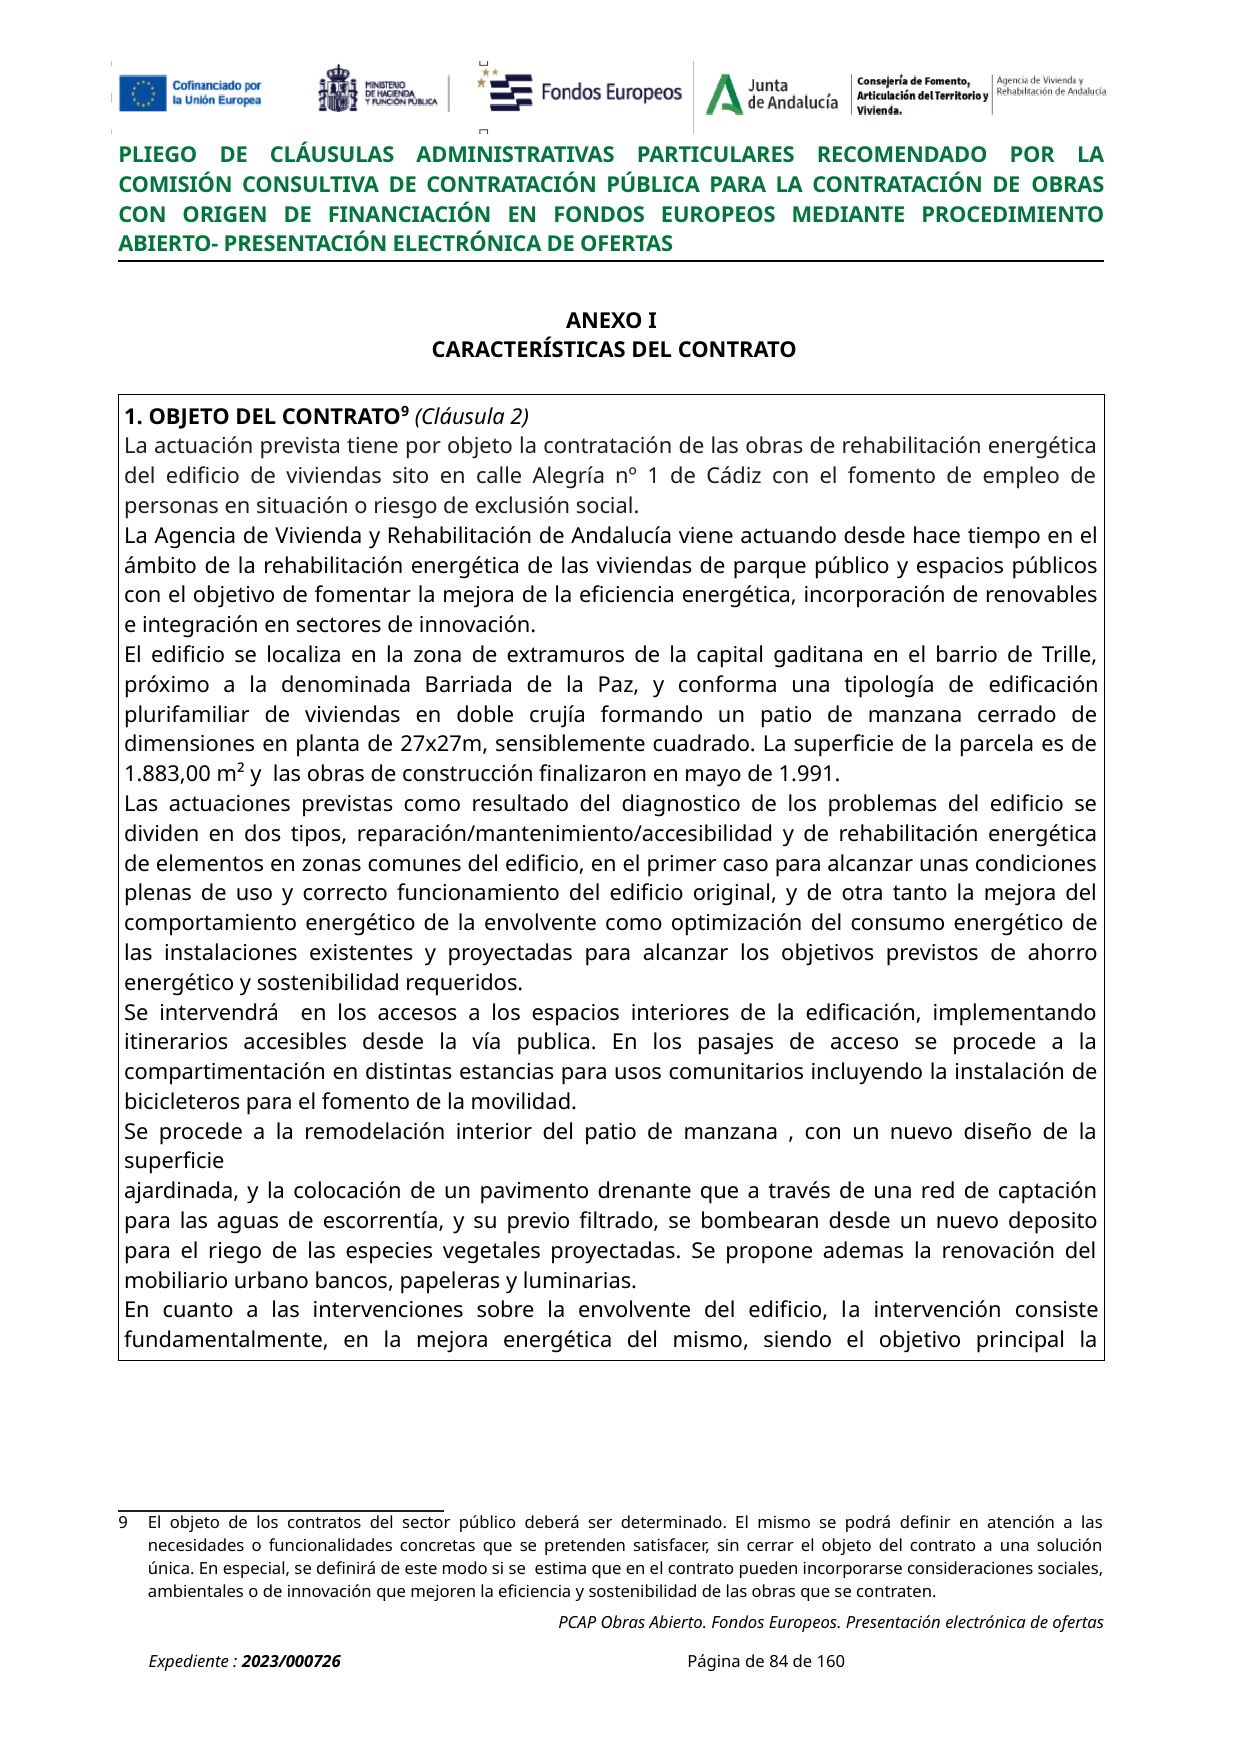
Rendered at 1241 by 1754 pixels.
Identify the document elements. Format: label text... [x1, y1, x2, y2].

text ANEXO I [118, 304, 1104, 334]
table_header 1. OBJETO DEL CONTRATO (Cláusula 2) La actuación prevista tiene por objeto la contratación de las obras de rehabilitación energética del edificio de viviendas sito en calle Alegría nº 1 de Cádiz con el fomento de empleo de personas en situación o riesgo de exclusión social. La Agencia de Vivienda y Rehabilitación de Andalucía viene actuando desde hace tiempo en el ámbito de la rehabilitación energética de las viviendas de parque público y espacios públicos con el objetivo de fomentar la mejora de la eficiencia energética, incorporación de renovables e integración en sectores de innovación. El edificio se localiza en la zona de extramuros de la capital gaditana en el barrio de Trille, próximo a la denominada Barriada de la Paz, y conforma una tipología de edificación plurifamiliar de viviendas en doble crujía formando un patio de manzana cerrado de dimensiones en planta de 27x27m, sensiblemente cuadrado. La superficie de la parcela es de 1.883,00 m² y las obras de construcción finalizaron en mayo de 1.991. Las actuaciones previstas como resultado del diagnostico de los problemas del edificio se dividen en dos tipos, reparación/mantenimiento/accesibilidad y de rehabilitación energética de elementos en zonas comunes del edificio, en el primer caso para alcanzar unas condiciones plenas de uso y correcto funcionamiento del edificio original, y de otra tanto la mejora del comportamiento energético de la envolvente como optimización del consumo energético de las instalaciones existentes y proyectadas para alcanzar los objetivos previstos de ahorro energético y sostenibilidad requeridos. Se intervendrá en los accesos a los espacios interiores de la edificación, implementando itinerarios accesibles desde la vía publica. En los pasajes de acceso se procede a la compartimentación en distintas estancias para usos comunitarios incluyendo la instalación de bicicleteros para el fomento de la movilidad. Se procede a la remodelación interior del patio de manzana , con un nuevo diseño de la superficie ajardinada, y la colocación de un pavimento drenante que a través de una red de captación para las aguas de escorrentía, y su previo filtrado, se bombearan desde un nuevo deposito para el riego de las especies vegetales proyectadas. Se propone ademas la renovación del mobiliario urbano bancos, papeleras y luminarias. En cuanto a las intervenciones sobre la envolvente del edificio, la intervención consiste fundamentalmente, en la mejora energética del mismo, siendo el objetivo principal la [119, 395, 1104, 1360]
text PLIEGO DE CLÁUSULAS ADMINISTRATIVAS PARTICULARES RECOMENDADO POR LA COMISIÓN CONSULTIVA DE CONTRATACIÓN PÚBLICA PARA LA CONTRATACIÓN DE OBRAS CON ORIGEN DE FINANCIACIÓN EN FONDOS EUROPEOS MEDIANTE PROCEDIMIENTO ABIERTO- PRESENTACIÓN ELECTRÓNICA DE OFERTAS [118, 139, 1104, 260]
text CARACTERÍSTICAS DEL CONTRATO [118, 334, 1104, 364]
picture [111, 58, 1119, 134]
